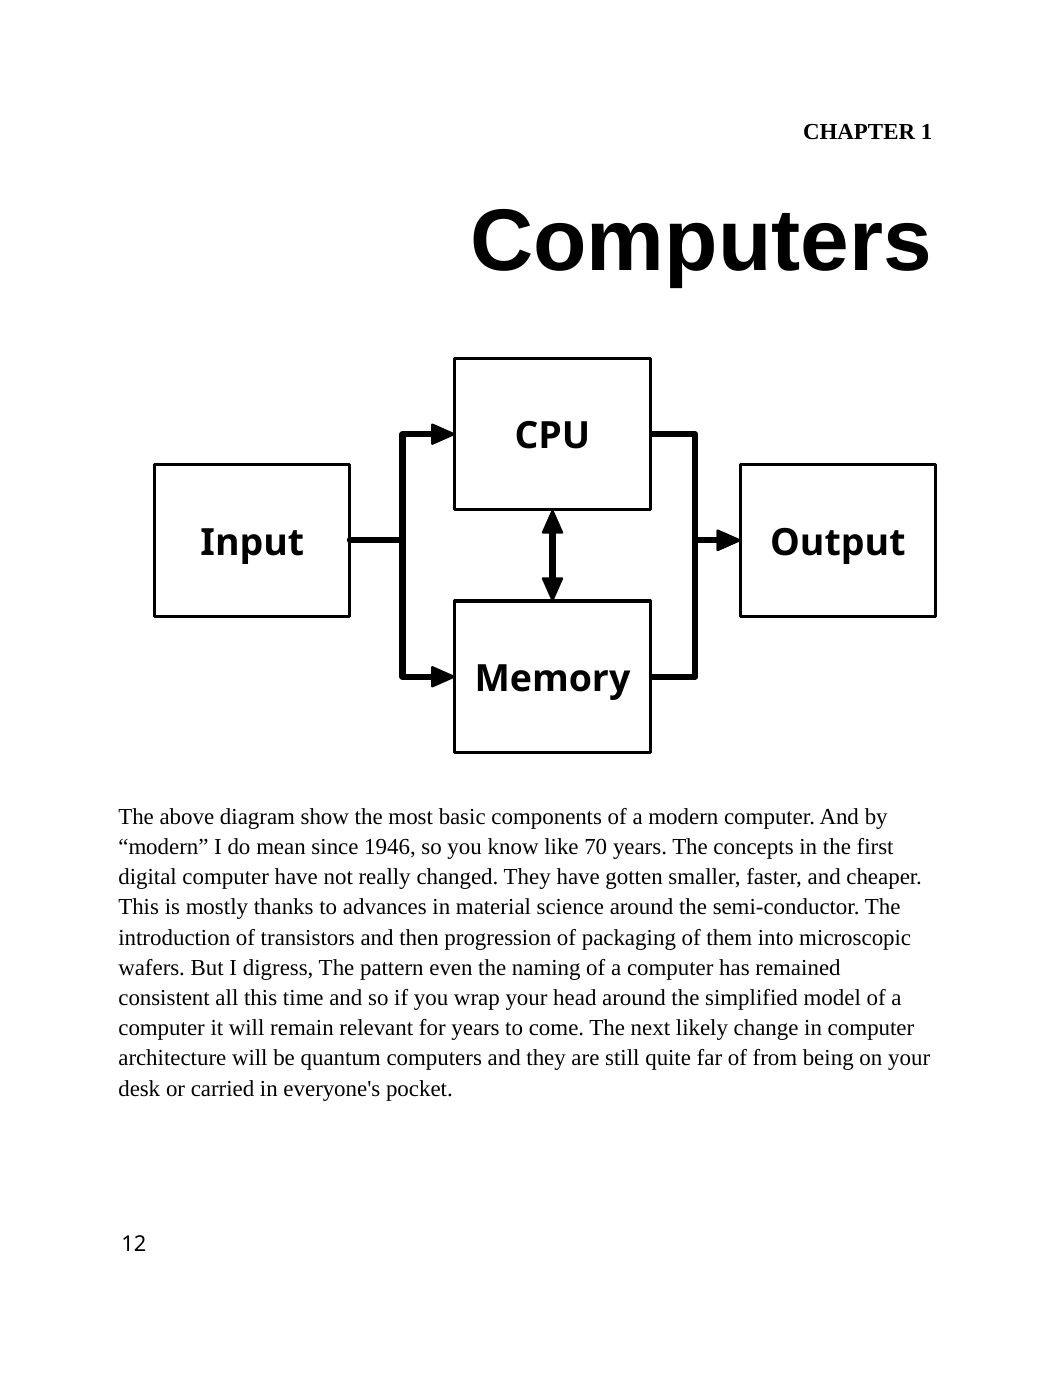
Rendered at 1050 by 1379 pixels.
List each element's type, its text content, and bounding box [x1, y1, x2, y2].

subtitle Computers [118, 188, 932, 289]
text The above diagram show the most basic components of a modern computer. And by “modern” I do mean since 1946, so you know like 70 years. The concepts in the first digital computer have not really changed. They have gotten smaller, faster, and cheaper. This is mostly thanks to advances in material science around the semi-conductor. The introduction of transistors and then progression of packaging of them into microscopic wafers. But I digress, The pattern even the naming of a computer has remained consistent all this time and so if you wrap your head around the simplified model of a computer it will remain relevant for years to come. The next likely change in computer architecture will be quantum computers and they are still quite far of from being on your desk or carried in everyone's pocket. [118, 803, 932, 1101]
text CHAPTER 1 [118, 118, 932, 144]
